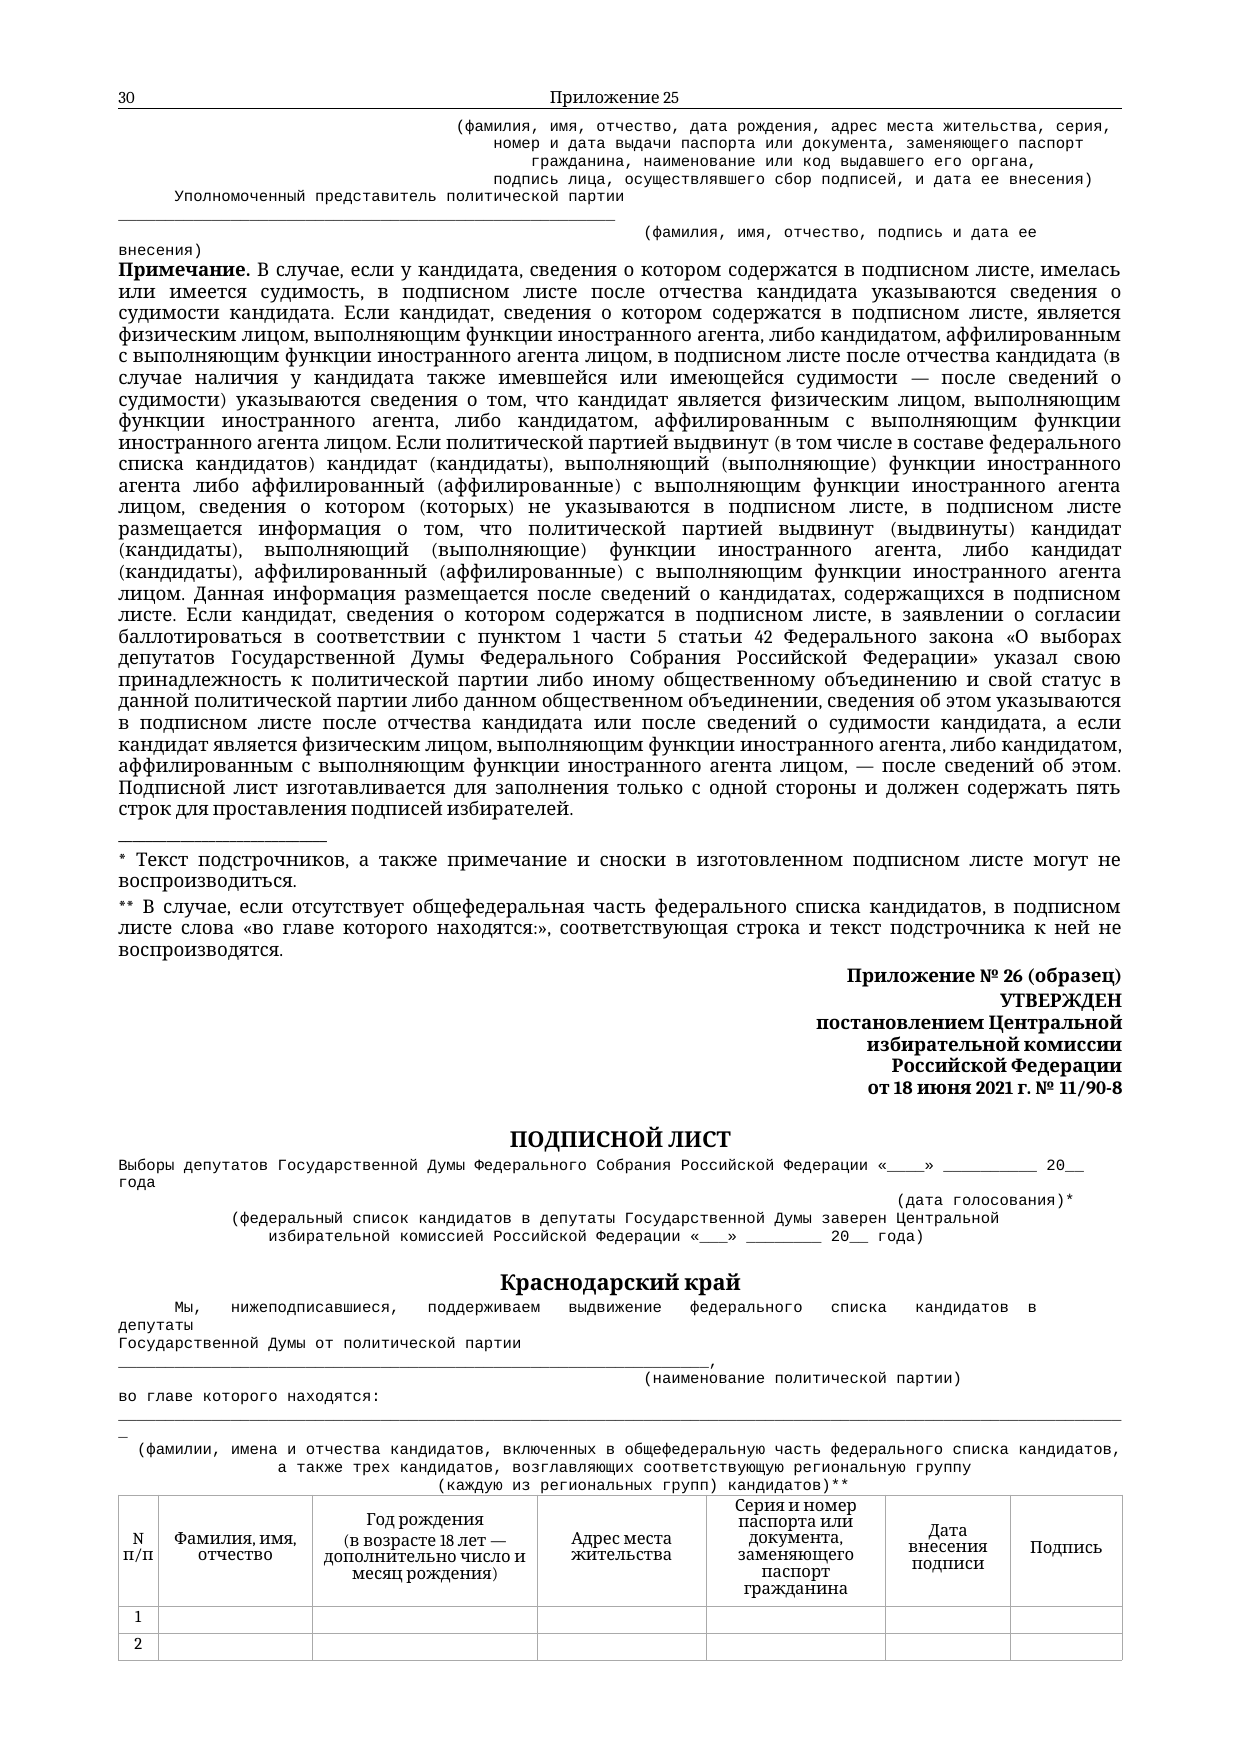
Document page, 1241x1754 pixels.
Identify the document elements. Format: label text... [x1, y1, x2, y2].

table_cell [707, 1607, 885, 1633]
text Уполномоченный представитель политической партии _____________________________________________________ [118, 189, 1122, 224]
table_cell [159, 1607, 312, 1633]
table_cell [538, 1634, 706, 1659]
subtitle ПОДПИСНОЙ ЛИСТ [118, 1128, 1122, 1153]
table_cell [313, 1634, 537, 1659]
text во главе которого находятся: [118, 1388, 1122, 1406]
text УТВЕРЖДЕН постановлением Центральной избирательной комиссии Российской Федерации от 18 июня 2021 г. № 11/90-8 [118, 991, 1122, 1099]
text (каждую из региональных групп) кандидатов)** [118, 1477, 1122, 1494]
text (дата голосования)* [118, 1192, 1122, 1210]
subtitle Краснодарский край [118, 1270, 1122, 1296]
table_header Серия и номер паспорта или документа, заменяющего паспорт гражданина [707, 1496, 885, 1606]
text номер и дата выдачи паспорта или документа, заменяющего паспорт [118, 136, 1122, 153]
text (федеральный список кандидатов в депутаты Государственной Думы заверен Центральной [118, 1210, 1122, 1228]
table_header N п/п [119, 1496, 158, 1606]
table_header Адрес места жительства [538, 1496, 706, 1606]
table_header Подпись [1011, 1496, 1122, 1606]
text ____________________________________________________________________________________________________________ [118, 1406, 1122, 1441]
text Приложение № 26 (образец) [118, 965, 1122, 987]
text (наименование политической партии) [118, 1371, 1122, 1388]
text (фамилия, имя, отчество, дата рождения, адрес места жительства, серия, [118, 118, 1122, 136]
table_header Фамилия, имя, отчество [159, 1496, 312, 1606]
table_cell 1 [119, 1607, 158, 1633]
table_cell [538, 1607, 706, 1633]
text Государственной Думы от политической партии _______________________________________________________________, [118, 1335, 1122, 1371]
text ______________________________ [118, 824, 1122, 845]
table_cell 2 [119, 1634, 158, 1659]
table_cell [707, 1634, 885, 1659]
table_cell [313, 1607, 537, 1633]
table_cell [159, 1634, 312, 1659]
text Мы, нижеподписавшиеся, поддерживаем выдвижение федерального списка кандидатов в депутаты [118, 1300, 1122, 1335]
text гражданина, наименование или код выдавшего его органа, [118, 153, 1122, 171]
text Выборы депутатов Государственной Думы Федерального Собрания Российской Федерации «____» __________ 20__ года [118, 1157, 1122, 1192]
table_cell [886, 1634, 1010, 1659]
table_cell [1011, 1607, 1122, 1633]
text * Текст подстрочников, а также примечание и сноски в изготовленном подписном листе могут не воспроизводиться. [118, 849, 1122, 892]
table_cell [886, 1607, 1010, 1633]
text избирательной комиссией Российской Федерации «___» ________ 20__ года) [118, 1228, 1122, 1246]
text подпись лица, осуществлявшего сбор подписей, и дата ее внесения) [118, 171, 1122, 189]
text (фамилии, имена и отчества кандидатов, включенных в общефедеральную часть федерального списка кандидатов, [118, 1441, 1122, 1459]
table_cell [1011, 1634, 1122, 1659]
table_header Дата внесения подписи [886, 1496, 1010, 1606]
text ** В случае, если отсутствует общефедеральная часть федерального списка кандидатов, в подписном листе слова «во главе которого находятся:», соответствующая строка и текст подстрочника к ней не воспроизводятся. [118, 896, 1122, 961]
text (фамилия, имя, отчество, подпись и дата ее внесения) [118, 224, 1122, 260]
text Примечание. В случае, если у кандидата, сведения о котором содержатся в подписном листе, имелась или имеется судимость, в подписном листе после отчества кандидата указываются сведения о судимости кандидата. Если кандидат, сведения о котором содержатся в подписном листе, является физическим лицом, выполняющим функции иностранного агента, либо кандидатом, аффилированным с выполняющим функции иностранного агента лицом, в подписном листе после отчества кандидата (в случае наличия у кандидата также имевшейся или имеющейся судимости — после сведений о судимости) указываются сведения о том, что кандидат является физическим лицом, выполняющим функции иностранного агента, либо кандидатом, аффилированным с выполняющим функции иностранного агента лицом. Если политической партией выдвинут (в том числе в составе федерального списка кандидатов) кандидат (кандидаты), выполняющий (выполняющие) функции иностранного агента либо аффилированный (аффилированные) с выполняющим функции иностранного агента лицом, сведения о котором (которых) не указываются в подписном листе, в подписном листе размещается информация о том, что политической партией выдвинут (выдвинуты) кандидат (кандидаты), выполняющий (выполняющие) функции иностранного агента, либо кандидат (кандидаты), аффилированный (аффилированные) с выполняющим функции иностранного агента лицом. Данная информация размещается после сведений о кандидатах, содержащихся в подписном листе. Если кандидат, сведения о котором содержатся в подписном листе, в заявлении о согласии баллотироваться в соответствии с пунктом 1 части 5 статьи 42 Федерального закона «О выборах депутатов Государственной Думы Федерального Собрания Российской Федерации» указал свою принадлежность к политической партии либо иному общественному объединению и свой статус в данной политической партии либо данном общественном объединении, сведения об этом указываются в подписном листе после отчества кандидата или после сведений о судимости кандидата, а если кандидат является физическим лицом, выполняющим функции иностранного агента, либо кандидатом, аффилированным с выполняющим функции иностранного агента лицом, — после сведений об этом. Подписной лист изготавливается для заполнения только с одной стороны и должен содержать пять строк для проставления подписей избирателей. [118, 260, 1122, 820]
text а также трех кандидатов, возглавляющих соответствующую региональную группу [118, 1459, 1122, 1477]
table_header Год рождения (в возрасте 18 лет — дополнительно число и месяц рождения) [313, 1496, 537, 1606]
